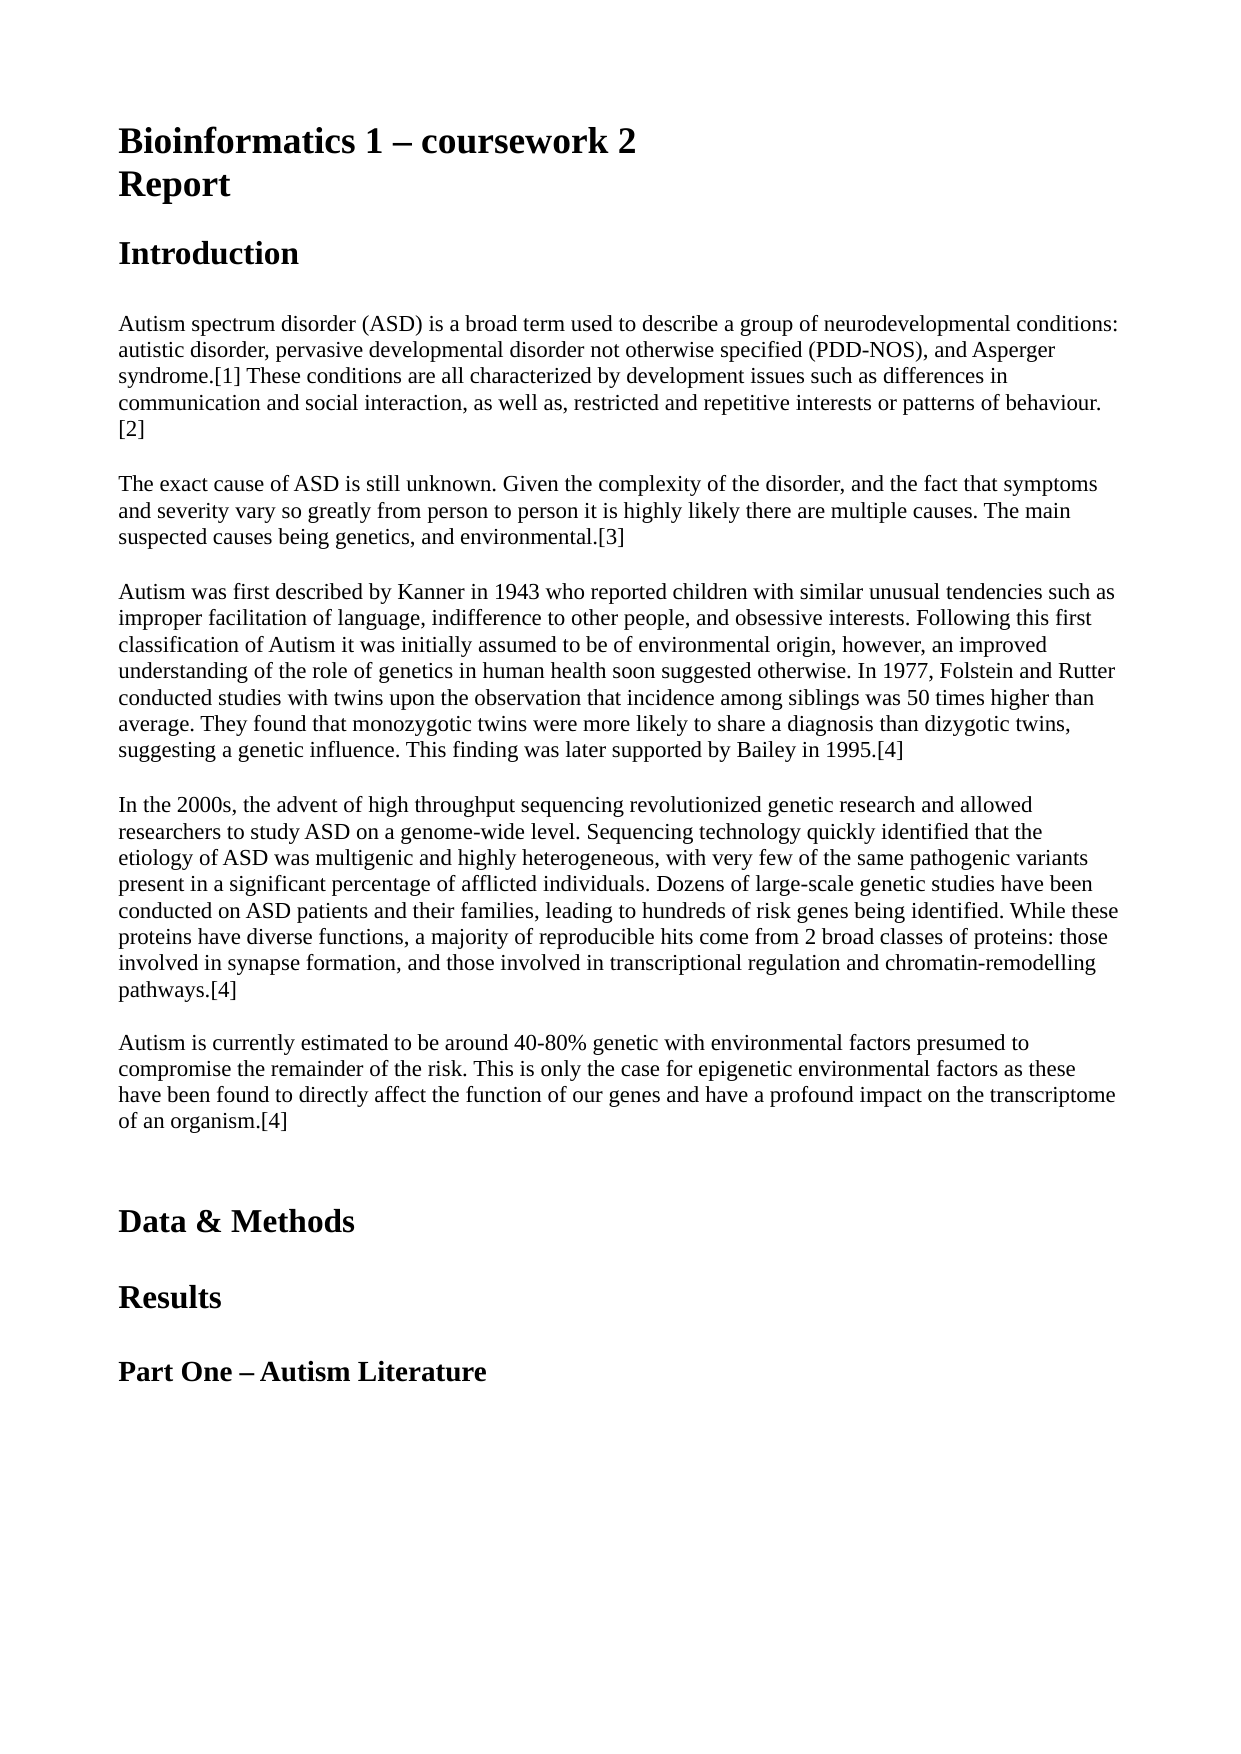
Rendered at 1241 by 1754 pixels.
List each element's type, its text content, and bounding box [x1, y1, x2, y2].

text The exact cause of ASD is still unknown. Given the complexity of the disorder, and the fact that symptoms and severity vary so greatly from person to person it is highly likely there are multiple causes. The main suspected causes being genetics, and environmental.[3] [118, 470, 1122, 549]
text Autism was first described by Kanner in 1943 who reported children with similar unusual tendencies such as improper facilitation of language, indifference to other people, and obsessive interests. Following this first classification of Autism it was initially assumed to be of environmental origin, however, an improved understanding of the role of genetics in human health soon suggested otherwise. In 1977, Folstein and Rutter conducted studies with twins upon the observation that incidence among siblings was 50 times higher than average. They found that monozygotic twins were more likely to share a diagnosis than dizygotic twins, suggesting a genetic influence. This finding was later supported by Bailey in 1995.[4] [118, 578, 1122, 763]
text Report Introduction Autism spectrum disorder (ASD) is a broad term used to describe a group of neurodevelopmental conditions: autistic disorder, pervasive developmental disorder not otherwise specified (PDD-NOS), and Asperger syndrome.[1] These conditions are all characterized by development issues such as differences in communication and social interaction, as well as, restricted and repetitive interests or patterns of behaviour.[2] [118, 161, 1122, 442]
text In the 2000s, the advent of high throughput sequencing revolutionized genetic research and allowed researchers to study ASD on a genome-wide level. Sequencing technology quickly identified that the etiology of ASD was multigenic and highly heterogeneous, with very few of the same pathogenic variants present in a significant percentage of afflicted individuals. Dozens of large-scale genetic studies have been conducted on ASD patients and their families, leading to hundreds of risk genes being identified. While these proteins have diverse functions, a majority of reproducible hits come from 2 broad classes of proteins: those involved in synapse formation, and those involved in transcriptional regulation and chromatin-remodelling pathways.[4] Autism is currently estimated to be around 40-80% genetic with environmental factors presumed to compromise the remainder of the risk. This is only the case for epigenetic environmental factors as these have been found to directly affect the function of our genes and have a profound impact on the transcriptome of an organism.[4] [118, 791, 1122, 1201]
text Results Part One – Autism Literature [118, 1278, 1122, 1388]
text Data & Methods [118, 1201, 1122, 1278]
text Bioinformatics 1 – coursework 2 [118, 118, 1122, 161]
